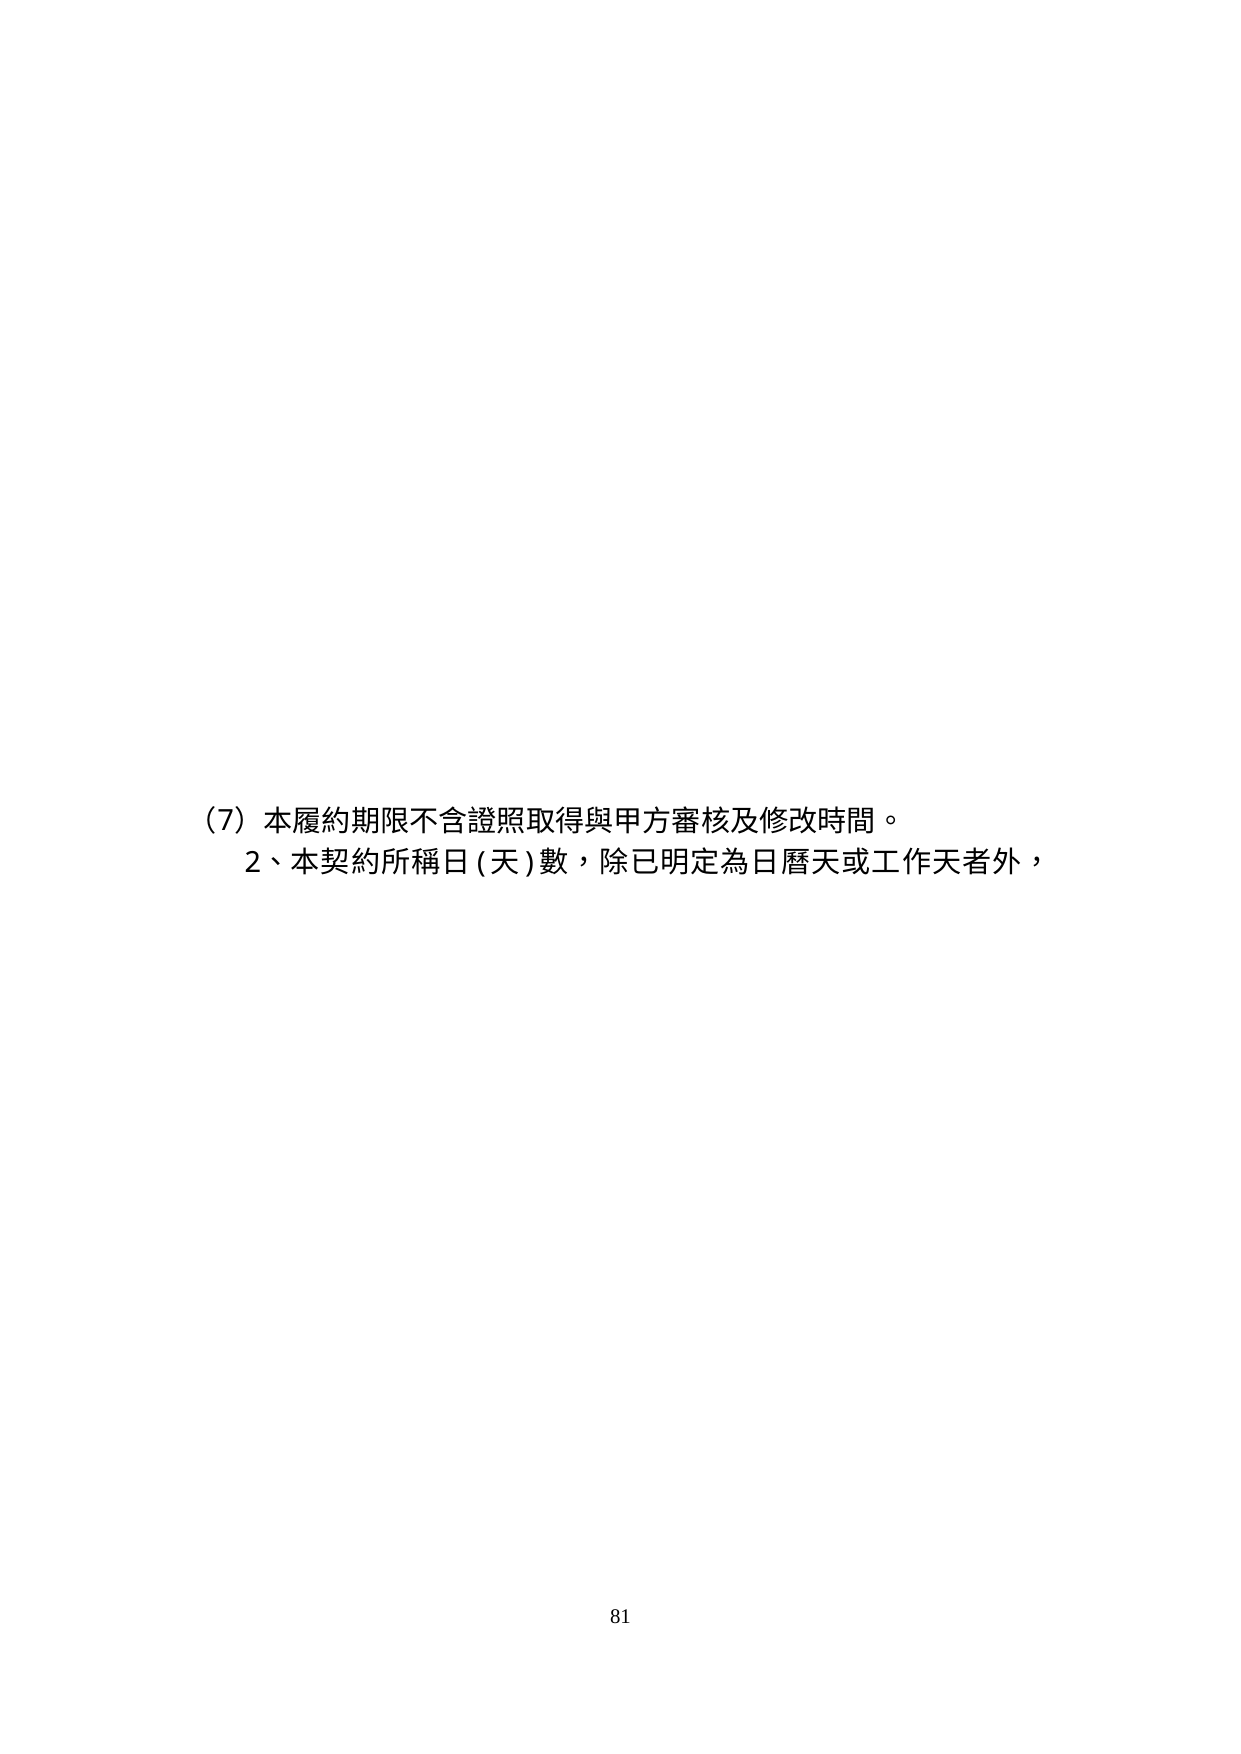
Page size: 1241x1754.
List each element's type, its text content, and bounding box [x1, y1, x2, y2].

list 本契約所稱日(天)數，除已明定為日曆天或工作天者外， [244, 839, 1053, 881]
list 本履約期限不含證照取得與甲方審核及修改時間。 [187, 777, 1053, 839]
